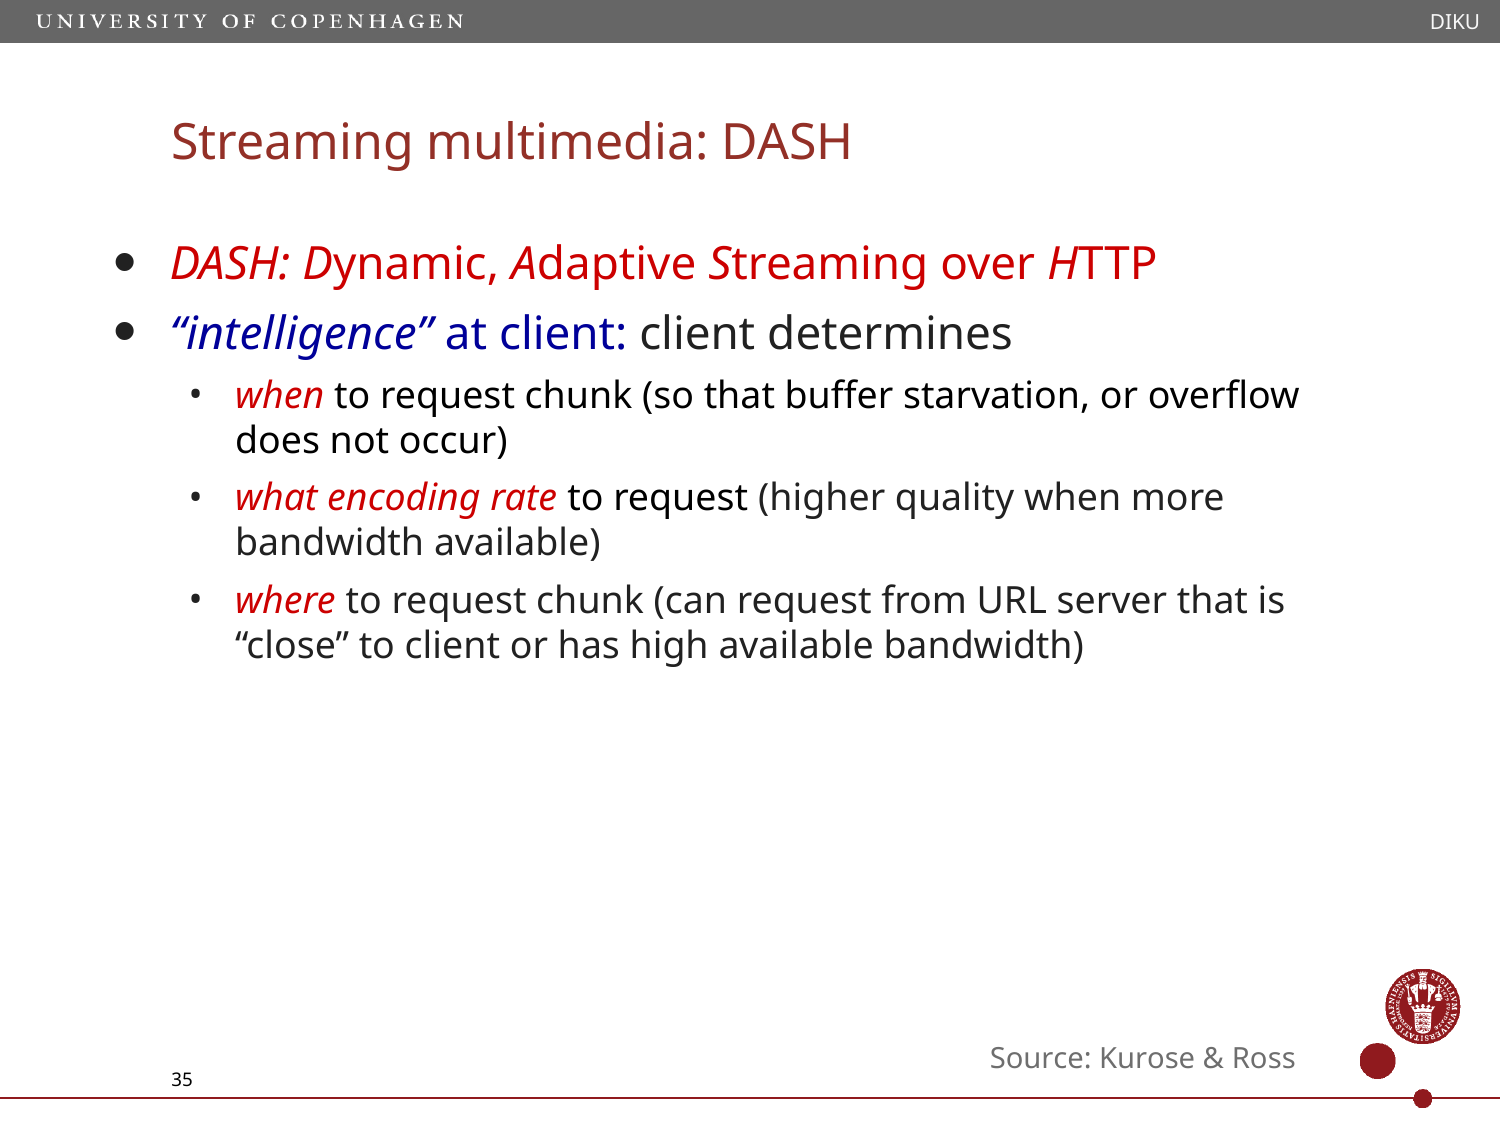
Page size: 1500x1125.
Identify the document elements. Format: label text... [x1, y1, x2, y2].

title Streaming multimedia: DASH [171, 75, 1329, 171]
text_box Source: Kurose & Ross [974, 1031, 1376, 1083]
text_box [171, 1067, 522, 1092]
picture [0, 910, 1500, 1122]
text_box DIKU [469, 0, 1495, 43]
list DASH: Dynamic, Adaptive Streaming over HTTP “intelligence” at client: client determines when to request chunk (so that buffer starvation, or overflow does not occur) what encoding rate to request (higher quality when more bandwidth available) where to request chunk (can request from URL server that is “close” to client or has high available bandwidth) [98, 226, 1411, 886]
